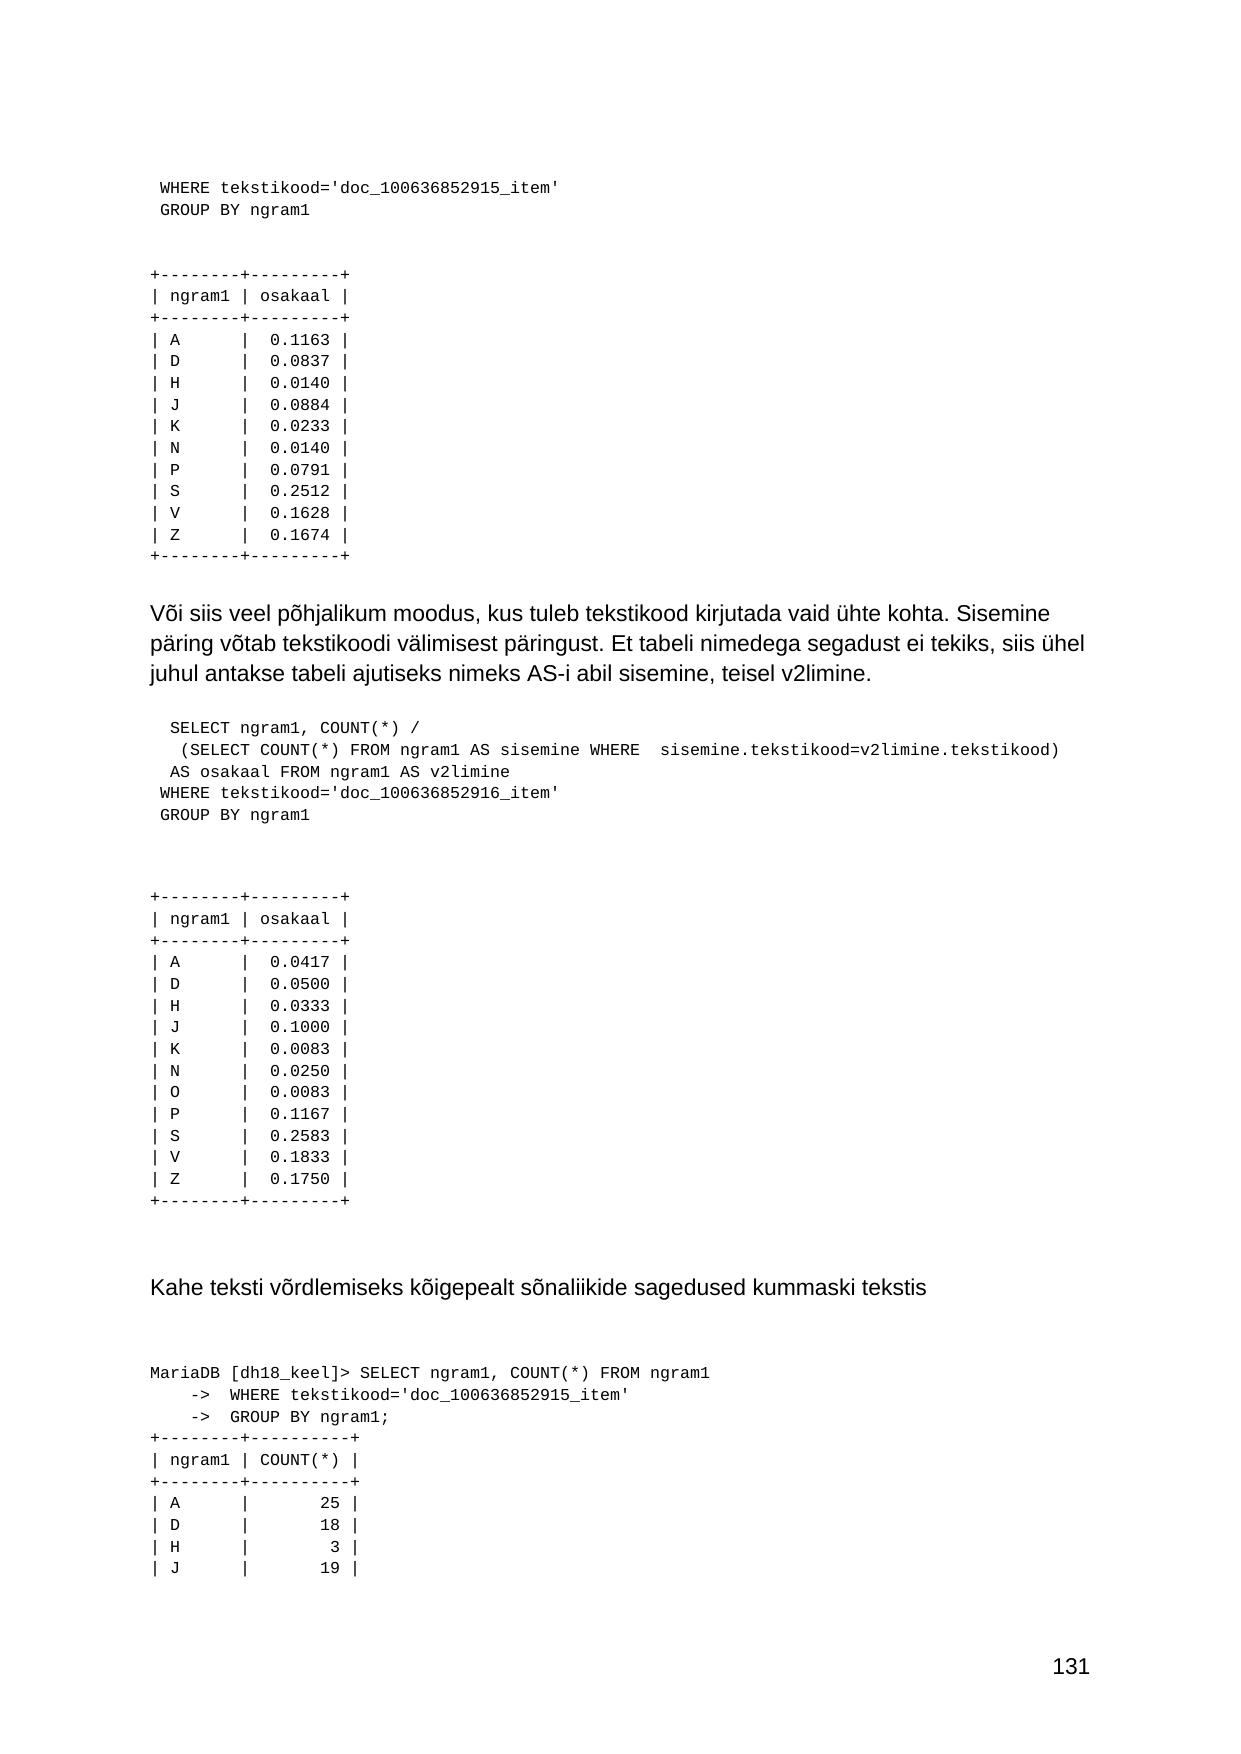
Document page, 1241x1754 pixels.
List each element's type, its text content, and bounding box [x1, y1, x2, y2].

text | J | 0.1000 | [150, 1019, 1090, 1038]
text MariaDB [dh18_keel]> SELECT ngram1, COUNT(*) FROM ngram1 [150, 1365, 1090, 1384]
text SELECT ngram1, COUNT(*) / [150, 720, 1090, 739]
text +--------+---------+ [150, 309, 1090, 328]
text | H | 3 | [150, 1538, 1090, 1557]
text | P | 0.0791 | [150, 461, 1090, 480]
text | D | 18 | [150, 1517, 1090, 1535]
text | H | 0.0140 | [150, 374, 1090, 393]
text | ngram1 | osakaal | [150, 911, 1090, 929]
text GROUP BY ngram1 [150, 201, 1090, 220]
text Kahe teksti võrdlemiseks kõigepealt sõnaliikide sagedused kummaski tekstis [150, 1274, 1090, 1301]
text | N | 0.0140 | [150, 439, 1090, 458]
text | V | 0.1628 | [150, 504, 1090, 523]
text +--------+---------+ [150, 932, 1090, 951]
text | H | 0.0333 | [150, 997, 1090, 1016]
text +--------+---------+ [150, 889, 1090, 908]
text | K | 0.0233 | [150, 418, 1090, 437]
text (SELECT COUNT(*) FROM ngram1 AS sisemine WHERE sisemine.tekstikood=v2limine.tekstikood) [150, 742, 1090, 761]
text | O | 0.0083 | [150, 1084, 1090, 1103]
text -> WHERE tekstikood='doc_100636852915_item' [150, 1387, 1090, 1405]
text | V | 0.1833 | [150, 1149, 1090, 1168]
text | J | 0.0884 | [150, 396, 1090, 415]
text | ngram1 | COUNT(*) | [150, 1452, 1090, 1470]
text | D | 0.0500 | [150, 976, 1090, 994]
text Või siis veel põhjalikum moodus, kus tuleb tekstikood kirjutada vaid ühte kohta. Sisemine päring võtab tekstikoodi välimisest päringust. Et tabeli nimedega segadust ei tekiks, siis ühel juhul antakse tabeli ajutiseks nimeks AS-i abil sisemine, teisel v2limine. [150, 600, 1090, 686]
text | Z | 0.1674 | [150, 526, 1090, 545]
text WHERE tekstikood='doc_100636852915_item' [150, 179, 1090, 198]
text +--------+----------+ [150, 1473, 1090, 1492]
text | A | 0.1163 | [150, 331, 1090, 350]
text | Z | 0.1750 | [150, 1171, 1090, 1189]
text +--------+---------+ [150, 1192, 1090, 1211]
text | ngram1 | osakaal | [150, 288, 1090, 307]
text | S | 0.2583 | [150, 1127, 1090, 1146]
text | A | 0.0417 | [150, 954, 1090, 973]
text | N | 0.0250 | [150, 1062, 1090, 1081]
text | S | 0.2512 | [150, 483, 1090, 502]
text WHERE tekstikood='doc_100636852916_item' [150, 785, 1090, 804]
text | D | 0.0837 | [150, 353, 1090, 372]
text GROUP BY ngram1 [150, 807, 1090, 826]
text +--------+---------+ [150, 266, 1090, 285]
text | A | 25 | [150, 1495, 1090, 1514]
text -> GROUP BY ngram1; [150, 1408, 1090, 1427]
text AS osakaal FROM ngram1 AS v2limine [150, 763, 1090, 782]
text | P | 0.1167 | [150, 1106, 1090, 1124]
text +--------+---------+ [150, 548, 1090, 567]
text +--------+----------+ [150, 1430, 1090, 1449]
text | J | 19 | [150, 1560, 1090, 1579]
text | K | 0.0083 | [150, 1041, 1090, 1059]
